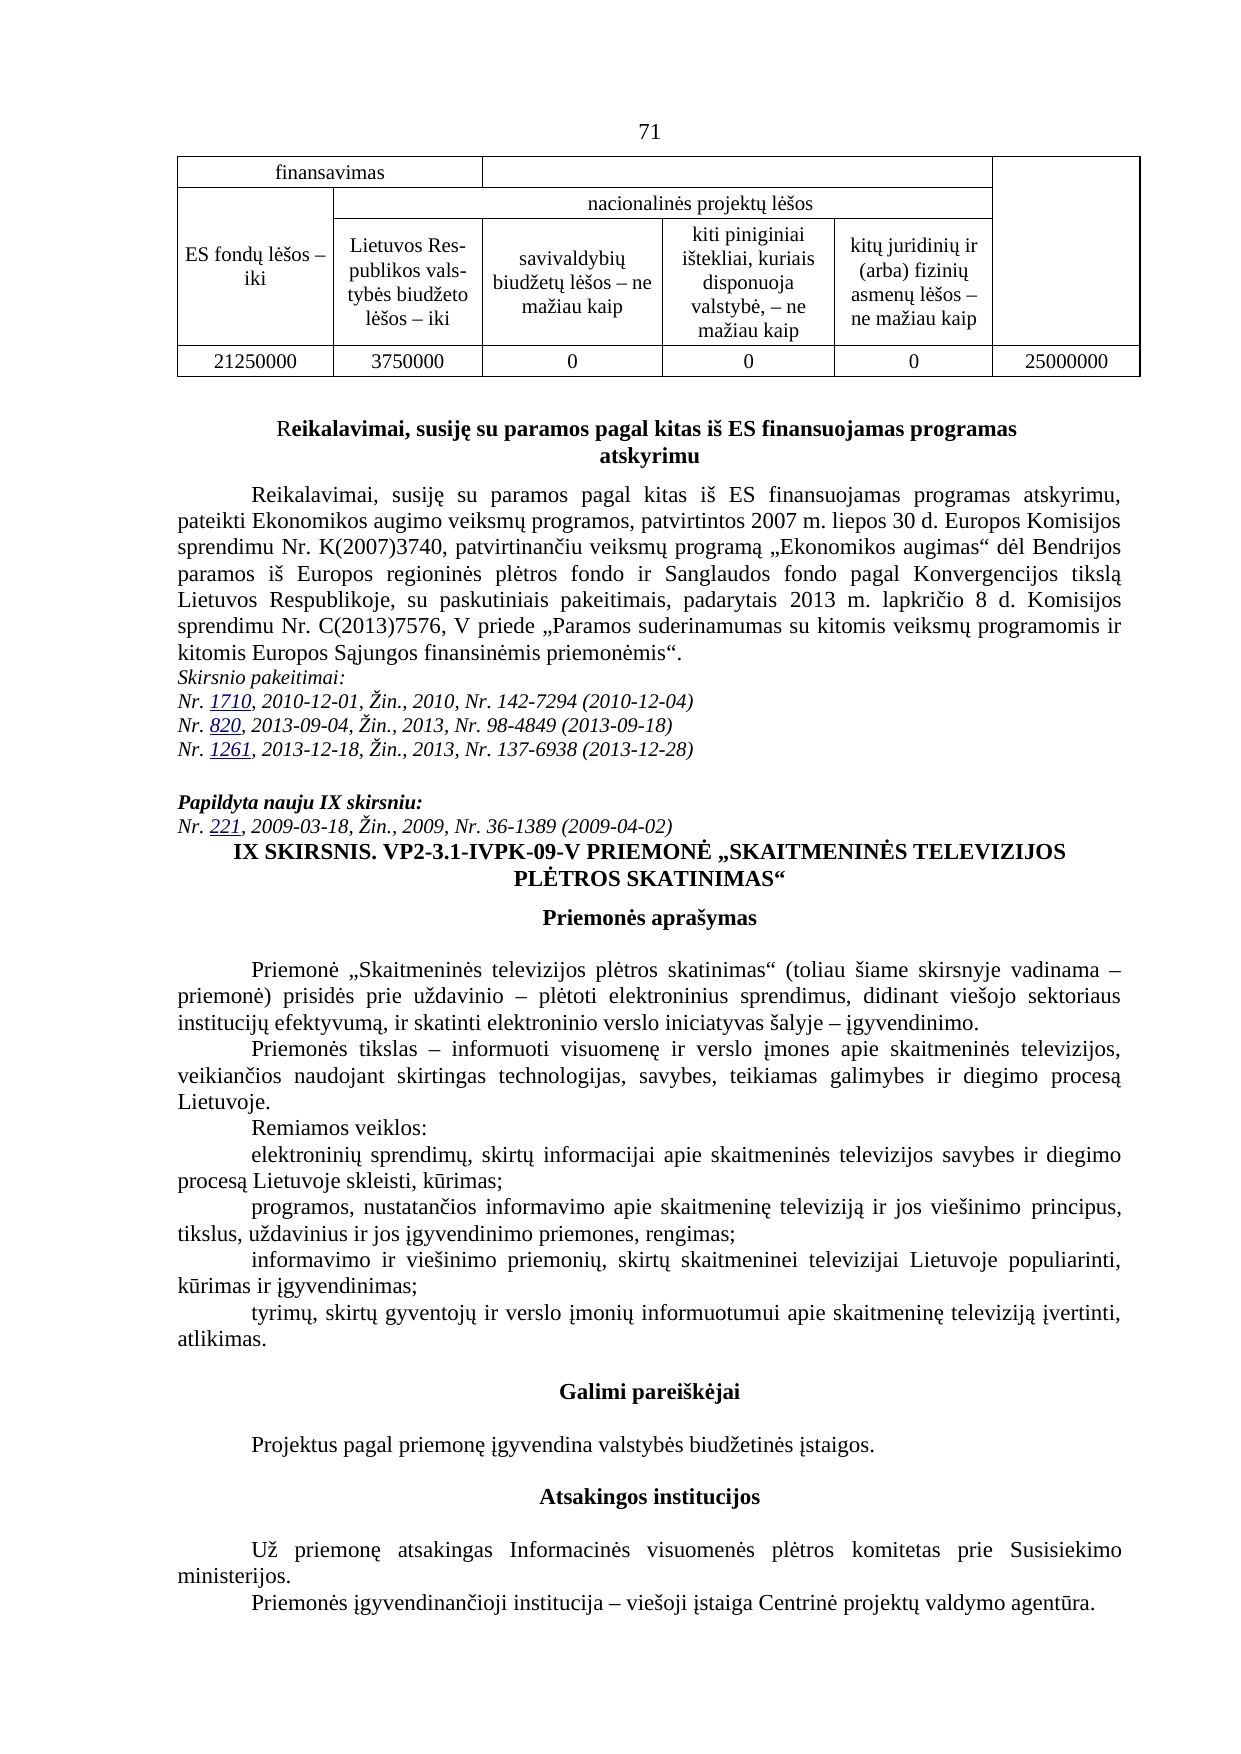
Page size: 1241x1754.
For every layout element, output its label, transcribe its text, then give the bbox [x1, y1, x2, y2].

table_cell kiti piniginiai ištekliai, kuriais disponuoja valstybė, – ne mažiau kaip [663, 219, 834, 345]
text Nr. 1261, 2013-12-18, Žin., 2013, Nr. 137-6938 (2013-12-28) [177, 737, 1122, 761]
text Nr. 221, 2009-03-18, Žin., 2009, Nr. 36-1389 (2009-04-02) [177, 814, 1122, 838]
table_cell savivaldybių biudžetų lėšos – ne mažiau kaip [483, 219, 662, 345]
text Reikalavimai, susiję su paramos pagal kitas iš ES finansuojamas programas atskyrimu, pateikti Ekonomikos augimo veiksmų programos, patvirtintos 2007 m. liepos 30 d. Europos Komisijos sprendimu Nr. K(2007)3740, patvirtinančiu veiksmų programą „Ekonomikos augimas“ dėl Bendrijos paramos iš Europos regioninės plėtros fondo ir Sanglaudos fondo pagal Konvergencijos tikslą Lietuvos Respublikoje, su paskutiniais pakeitimais, padarytais 2013 m. lapkričio 8 d. Komisijos sprendimu Nr. C(2013)7576, V priede „Paramos suderinamumas su kitomis veiksmų programomis ir kitomis Europos Sąjungos finansinėmis priemonėmis“. [177, 481, 1122, 665]
table_header [993, 157, 1139, 345]
table_header finansavimas [178, 157, 482, 187]
table_cell nacionalinės projektų lėšos [334, 188, 992, 217]
text Priemonės aprašymas [177, 903, 1122, 930]
table_cell 25000000 [993, 346, 1139, 376]
text Atsakingos institucijos [177, 1483, 1122, 1510]
text Remiamos veiklos: [177, 1114, 1122, 1141]
text informavimo ir viešinimo priemonių, skirtų skaitmeninei televizijai Lietuvoje populiarinti, kūrimas ir įgyvendinimas; [177, 1246, 1122, 1299]
table_cell ES fondų lėšos – iki [178, 188, 333, 345]
text Reikalavimai, susiję su paramos pagal kitas iš ES finansuojamas programas atskyrimu [177, 416, 1122, 468]
table_cell 0 [663, 346, 834, 376]
text Priemonės tikslas – informuoti visuomenę ir verslo įmones apie skaitmeninės televizijos, veikiančios naudojant skirtingas technologijas, savybes, teikiamas galimybes ir diegimo procesą Lietuvoje. [177, 1035, 1122, 1114]
text Nr. 820, 2013-09-04, Žin., 2013, Nr. 98-4849 (2013-09-18) [177, 713, 1122, 737]
text Nr. 1710, 2010-12-01, Žin., 2010, Nr. 142-7294 (2010-12-04) [177, 689, 1122, 713]
text IX SKIRSNIS. VP2-3.1-IVPK-09-V PRIEMONĖ „SKAITMENINĖS TELEVIZIJOS PLĖTROS SKATINIMAS“ [177, 838, 1122, 891]
text programos, nustatančios informavimo apie skaitmeninę televiziją ir jos viešinimo principus, tikslus, uždavinius ir jos įgyvendinimo priemones, rengimas; [177, 1193, 1122, 1246]
text Projektus pagal priemonę įgyvendina valstybės biudžetinės įstaigos. [177, 1431, 1122, 1457]
table_cell 21250000 [178, 346, 333, 376]
text Priemonė „Skaitmeninės televizijos plėtros skatinimas“ (toliau šiame skirsnyje vadinama – priemonė) prisidės prie uždavinio – plėtoti elektroninius sprendimus, didinant viešojo sektoriaus institucijų efektyvumą, ir skatinti elektroninio verslo iniciatyvas šalyje – įgyvendinimo. [177, 956, 1122, 1035]
table_cell kitų juridinių ir (arba) fizinių asmenų lėšos – ne mažiau kaip [835, 219, 992, 345]
text Skirsnio pakeitimai: [177, 665, 1122, 689]
table_cell 3750000 [334, 346, 482, 376]
text Galimi pareiškėjai [177, 1378, 1122, 1404]
table_cell 0 [835, 346, 992, 376]
text Už priemonę atsakingas Informacinės visuomenės plėtros komitetas prie Susisiekimo ministerijos. [177, 1536, 1122, 1589]
table_header [483, 157, 992, 187]
text Priemonės įgyvendinančioji institucija – viešoji įstaiga Centrinė projektų valdymo agentūra. [177, 1589, 1122, 1615]
text tyrimų, skirtų gyventojų ir verslo įmonių informuotumui apie skaitmeninę televiziją įvertinti, atlikimas. [177, 1299, 1122, 1352]
table_cell Lietuvos Res­publikos vals­tybės biudžeto lėšos – iki [334, 219, 482, 345]
text Papildyta nauju IX skirsniu: [177, 790, 1122, 814]
table_cell 0 [483, 346, 662, 376]
text elektroninių sprendimų, skirtų informacijai apie skaitmeninės televizijos savybes ir diegimo procesą Lietuvoje skleisti, kūrimas; [177, 1141, 1122, 1193]
